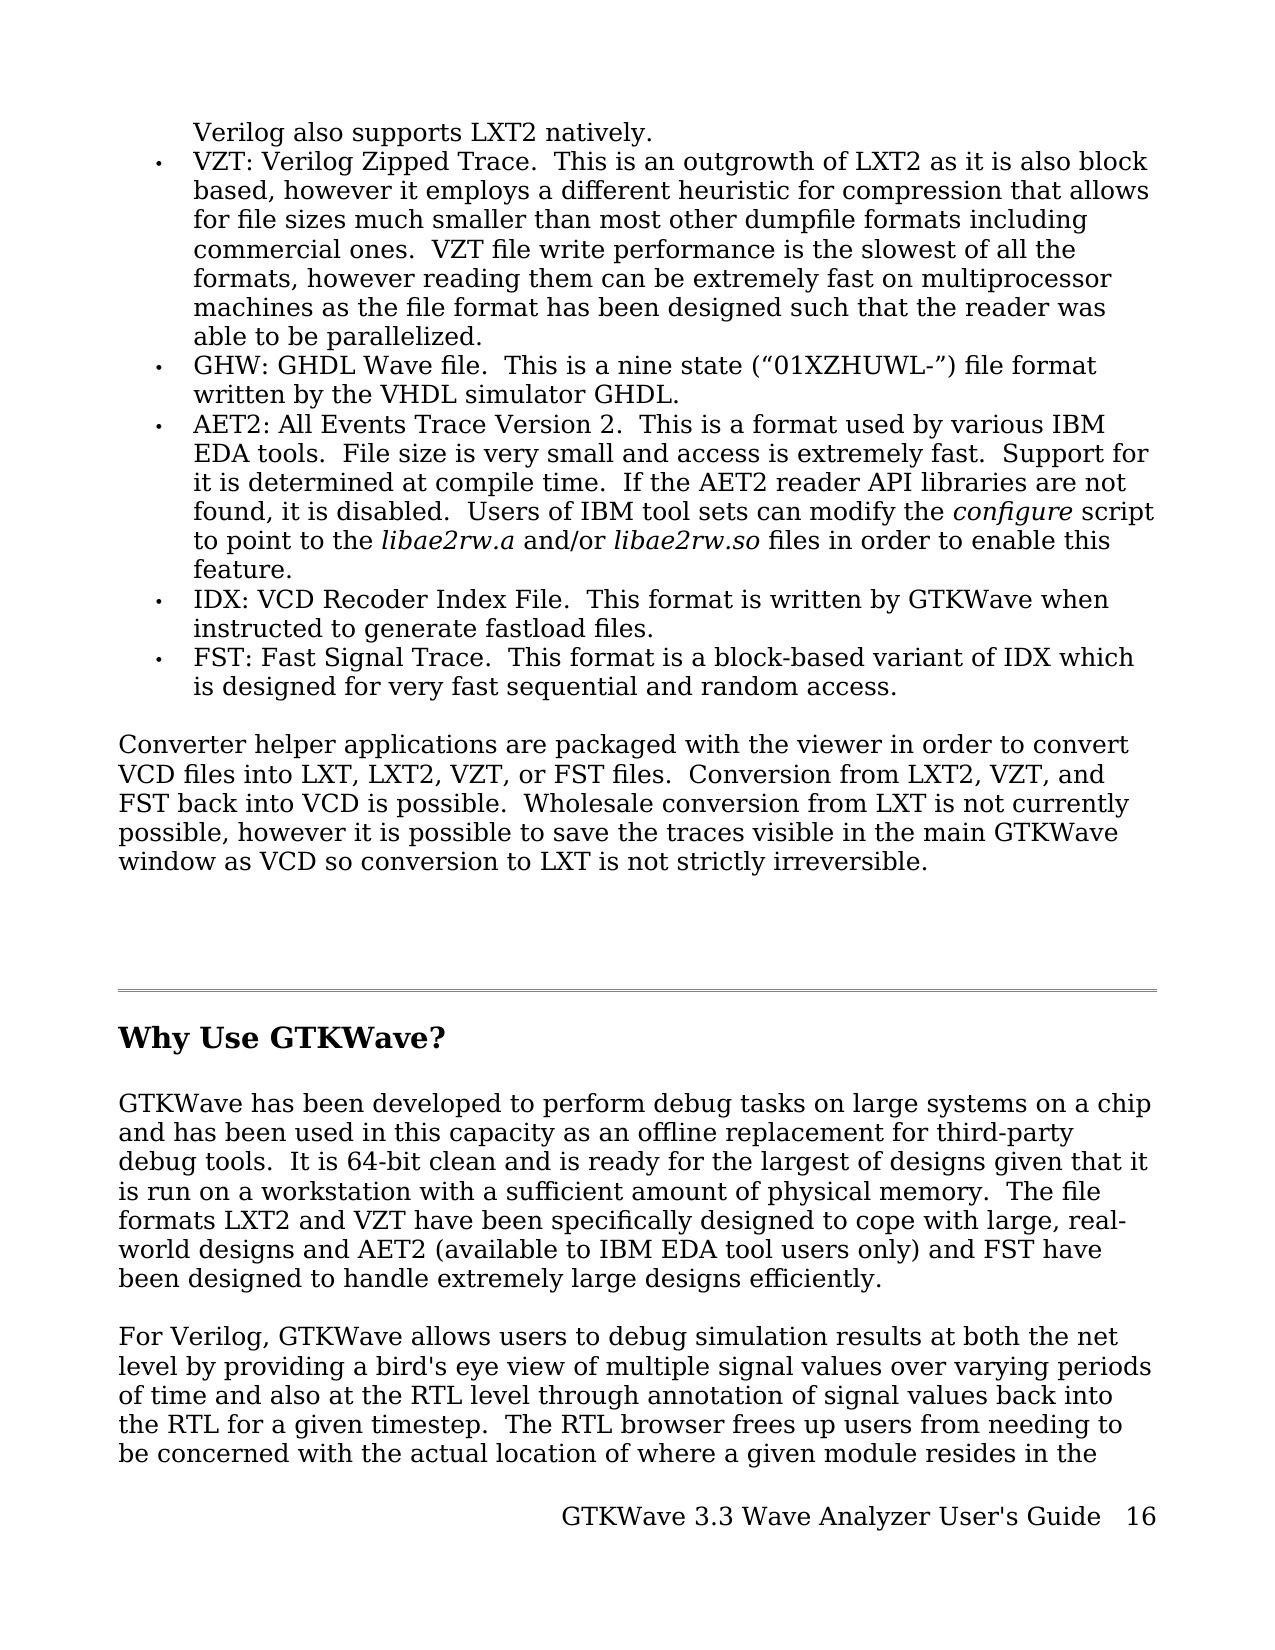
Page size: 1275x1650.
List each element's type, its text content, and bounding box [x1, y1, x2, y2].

list GHW: GHDL Wave file. This is a nine state (“01XZHUWL-”) file format written by the VHDL simulator GHDL. [156, 351, 1157, 410]
list FST: Fast Signal Trace. This format is a block-based variant of IDX which is designed for very fast sequential and random access. [156, 643, 1157, 701]
list VZT: Verilog Zipped Trace. This is an outgrowth of LXT2 as it is also block based, however it employs a different heuristic for compression that allows for file sizes much smaller than most other dumpfile formats including commercial ones. VZT file write performance is the slowest of all the formats, however reading them can be extremely fast on multiprocessor machines as the file format has been designed such that the reader was able to be parallelized. [156, 147, 1157, 351]
list Verilog also supports LXT2 natively. [156, 118, 1157, 147]
text For Verilog, GTKWave allows users to debug simulation results at both the net level by providing a bird's eye view of multiple signal values over varying periods of time and also at the RTL level through annotation of signal values back into the RTL for a given timestep. The RTL browser frees up users from needing to be concerned with the actual location of where a given module resides in the [118, 1323, 1157, 1468]
list AET2: All Events Trace Version 2. This is a format used by various IBM EDA tools. File size is very small and access is extremely fast. Support for it is determined at compile time. If the AET2 reader API libraries are not found, it is disabled. Users of IBM tool sets can modify the configure script to point to the libae2rw.a and/or libae2rw.so files in order to enable this feature. [156, 410, 1157, 585]
text Converter helper applications are packaged with the viewer in order to convert VCD files into LXT, LXT2, VZT, or FST files. Conversion from LXT2, VZT, and FST back into VCD is possible. Wholesale conversion from LXT is not currently possible, however it is possible to save the traces visible in the main GTKWave window as VCD so conversion to LXT is not strictly irreversible. [118, 731, 1157, 876]
text GTKWave has been developed to perform debug tasks on large systems on a chip and has been used in this capacity as an offline replacement for third-party debug tools. It is 64-bit clean and is ready for the largest of designs given that it is run on a workstation with a sufficient amount of physical memory. The file formats LXT2 and VZT have been specifically designed to cope with large, real-world designs and AET2 (available to IBM EDA tool users only) and FST have been designed to handle extremely large designs efficiently. [118, 1089, 1157, 1293]
list IDX: VCD Recoder Index File. This format is written by GTKWave when instructed to generate fastload files. [156, 585, 1157, 643]
text Why Use GTKWave? [118, 1021, 1157, 1055]
